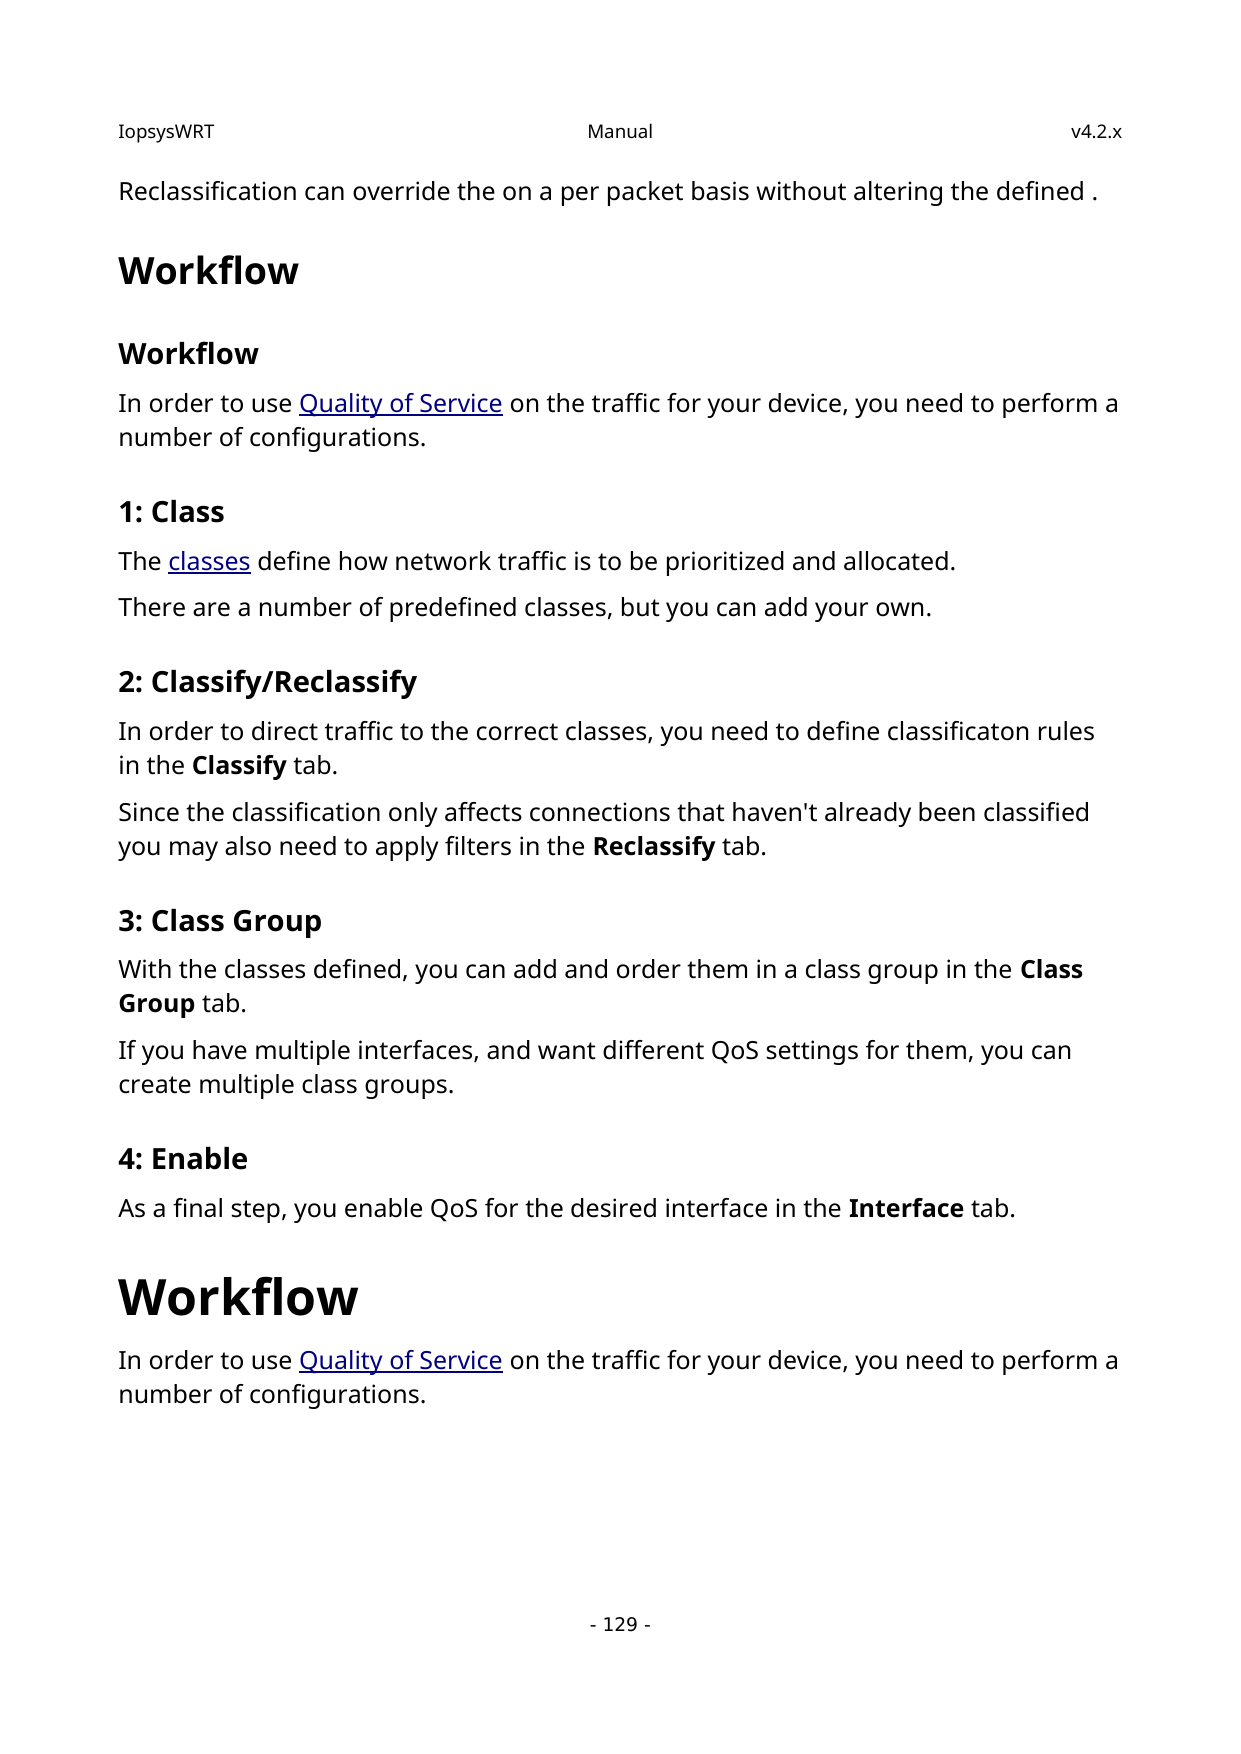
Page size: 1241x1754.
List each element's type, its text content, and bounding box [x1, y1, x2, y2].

subtitle 1: Class [118, 491, 1122, 531]
subtitle 3: Class Group [118, 900, 1122, 939]
text The classes define how network traffic is to be prioritized and allocated. [118, 543, 1122, 577]
text With the classes defined, you can add and order them in a class group in the Class Group tab. [118, 952, 1122, 1020]
subtitle Workflow [118, 333, 1122, 373]
text Since the classification only affects connections that haven't already been classified you may also need to apply filters in the Reclassify tab. [118, 794, 1122, 862]
text In order to use Quality of Service on the traffic for your device, you need to perform a number of configurations. [118, 385, 1122, 453]
text As a final step, you enable QoS for the desired interface in the Interface tab. [118, 1190, 1122, 1224]
text If you have multiple interfaces, and want different QoS settings for them, you can create multiple class groups. [118, 1033, 1122, 1101]
text Reclassification can override the on a per packet basis without altering the defined . [118, 173, 1122, 207]
text In order to direct traffic to the correct classes, you need to define classificaton rules in the Classify tab. [118, 713, 1122, 782]
subtitle Workflow [118, 245, 1122, 296]
subtitle Workflow [118, 1262, 1122, 1330]
text In order to use Quality of Service on the traffic for your device, you need to perform a number of configurations. [118, 1343, 1122, 1411]
text There are a number of predefined classes, but you can add your own. [118, 590, 1122, 624]
subtitle 4: Enable [118, 1138, 1122, 1178]
subtitle 2: Classify/Reclassify [118, 661, 1122, 701]
